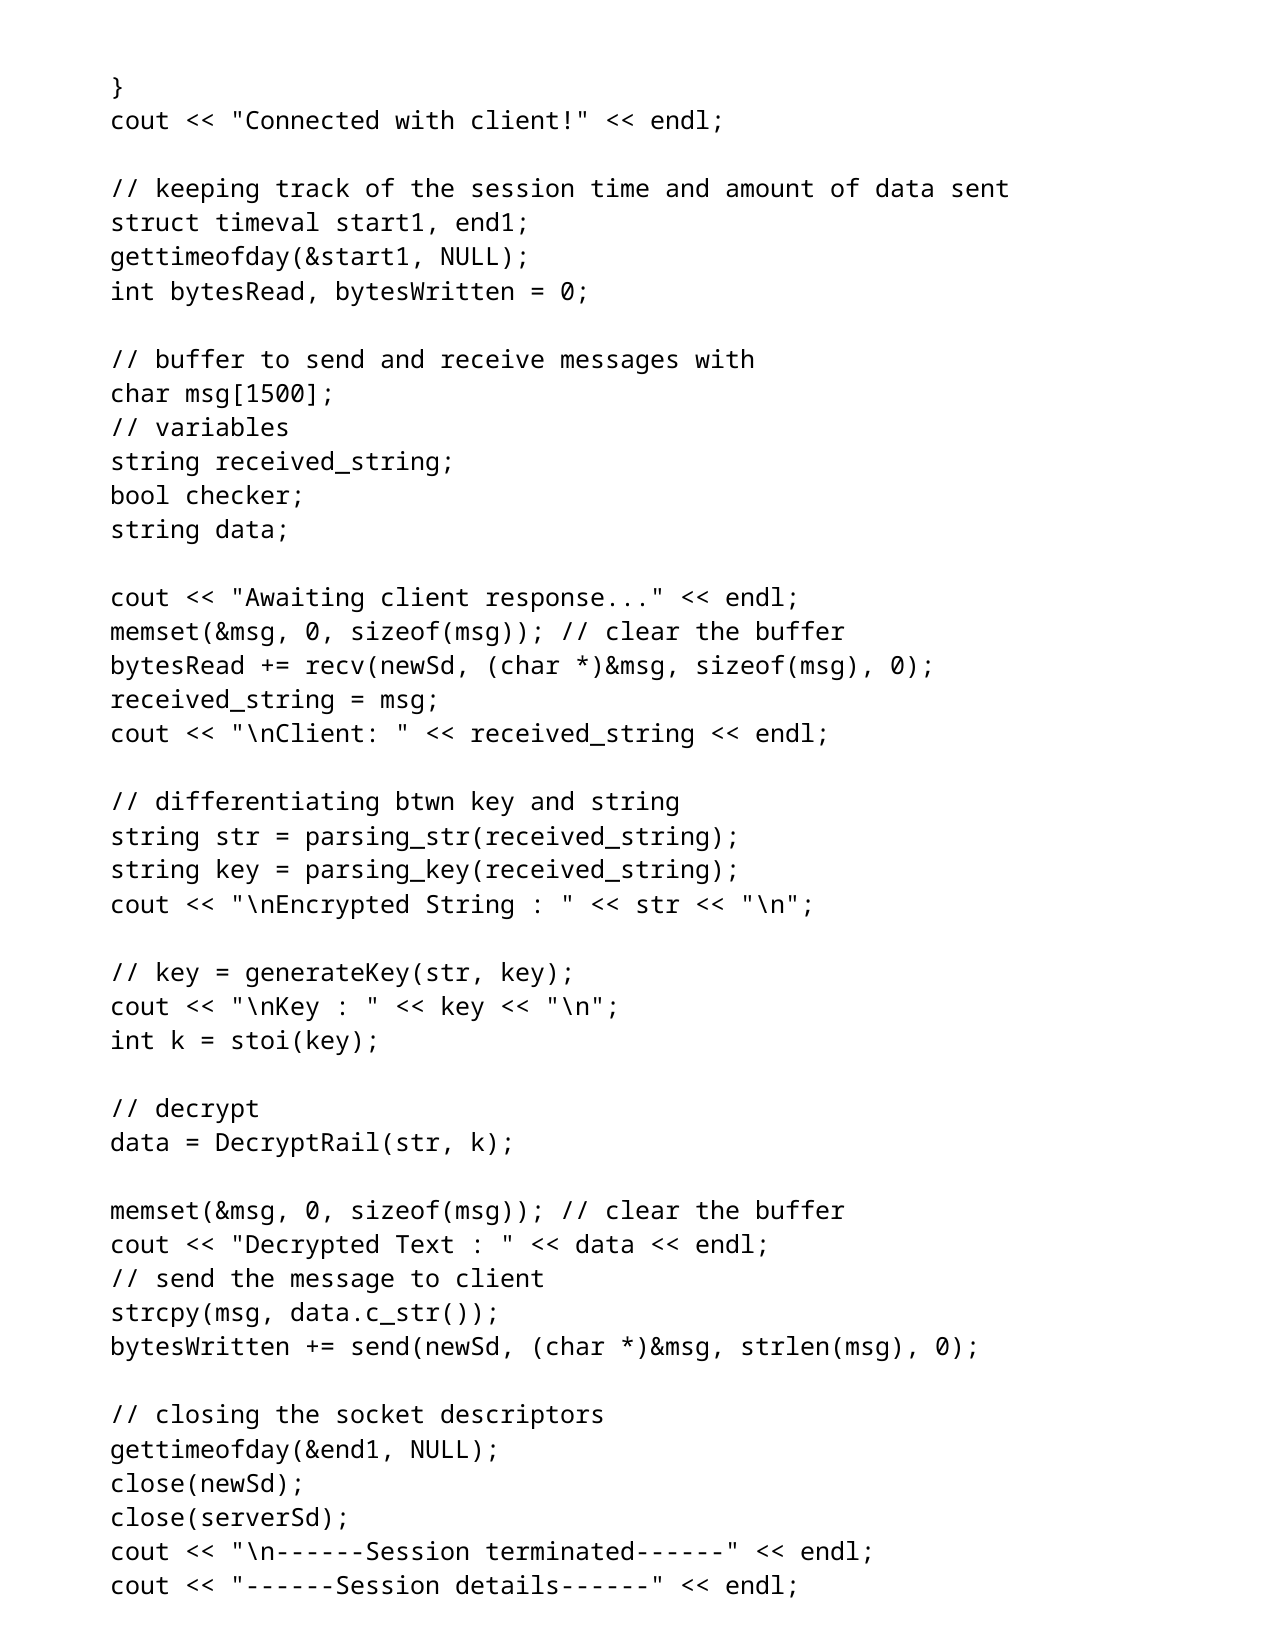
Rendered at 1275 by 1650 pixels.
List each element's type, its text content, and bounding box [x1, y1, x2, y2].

text // closing the socket descriptors [50, 1397, 1225, 1431]
text cout << "Awaiting client response..." << endl; [50, 580, 1225, 614]
text } [50, 69, 1225, 103]
text cout << "Decrypted Text : " << data << endl; [50, 1227, 1225, 1261]
text close(newSd); [50, 1465, 1225, 1499]
text gettimeofday(&start1, NULL); [50, 239, 1225, 273]
text int bytesRead, bytesWritten = 0; [50, 273, 1225, 307]
text received_string = msg; [50, 682, 1225, 716]
text // key = generateKey(str, key); [50, 954, 1225, 988]
text bytesRead += recv(newSd, (char *)&msg, sizeof(msg), 0); [50, 648, 1225, 682]
text string data; [50, 512, 1225, 546]
text char msg[1500]; [50, 375, 1225, 409]
text cout << "\nKey : " << key << "\n"; [50, 988, 1225, 1022]
text // differentiating btwn key and string [50, 784, 1225, 818]
text // send the message to client [50, 1261, 1225, 1295]
text string str = parsing_str(received_string); [50, 818, 1225, 852]
text cout << "\n------Session terminated------" << endl; [50, 1533, 1225, 1567]
text bool checker; [50, 477, 1225, 512]
text string received_string; [50, 443, 1225, 477]
text data = DecryptRail(str, k); [50, 1125, 1225, 1159]
text struct timeval start1, end1; [50, 205, 1225, 239]
text cout << "\nClient: " << received_string << endl; [50, 716, 1225, 750]
text close(serverSd); [50, 1499, 1225, 1533]
text cout << "Connected with client!" << endl; [50, 103, 1225, 137]
text cout << "------Session details------" << endl; [50, 1567, 1225, 1602]
text memset(&msg, 0, sizeof(msg)); // clear the buffer [50, 614, 1225, 648]
text // variables [50, 409, 1225, 443]
text memset(&msg, 0, sizeof(msg)); // clear the buffer [50, 1193, 1225, 1227]
text strcpy(msg, data.c_str()); [50, 1295, 1225, 1329]
text // buffer to send and receive messages with [50, 341, 1225, 375]
text // decrypt [50, 1091, 1225, 1125]
text cout << "\nEncrypted String : " << str << "\n"; [50, 886, 1225, 920]
text bytesWritten += send(newSd, (char *)&msg, strlen(msg), 0); [50, 1329, 1225, 1363]
text string key = parsing_key(received_string); [50, 852, 1225, 886]
text gettimeofday(&end1, NULL); [50, 1431, 1225, 1465]
text int k = stoi(key); [50, 1022, 1225, 1057]
text // keeping track of the session time and amount of data sent [50, 171, 1225, 205]
